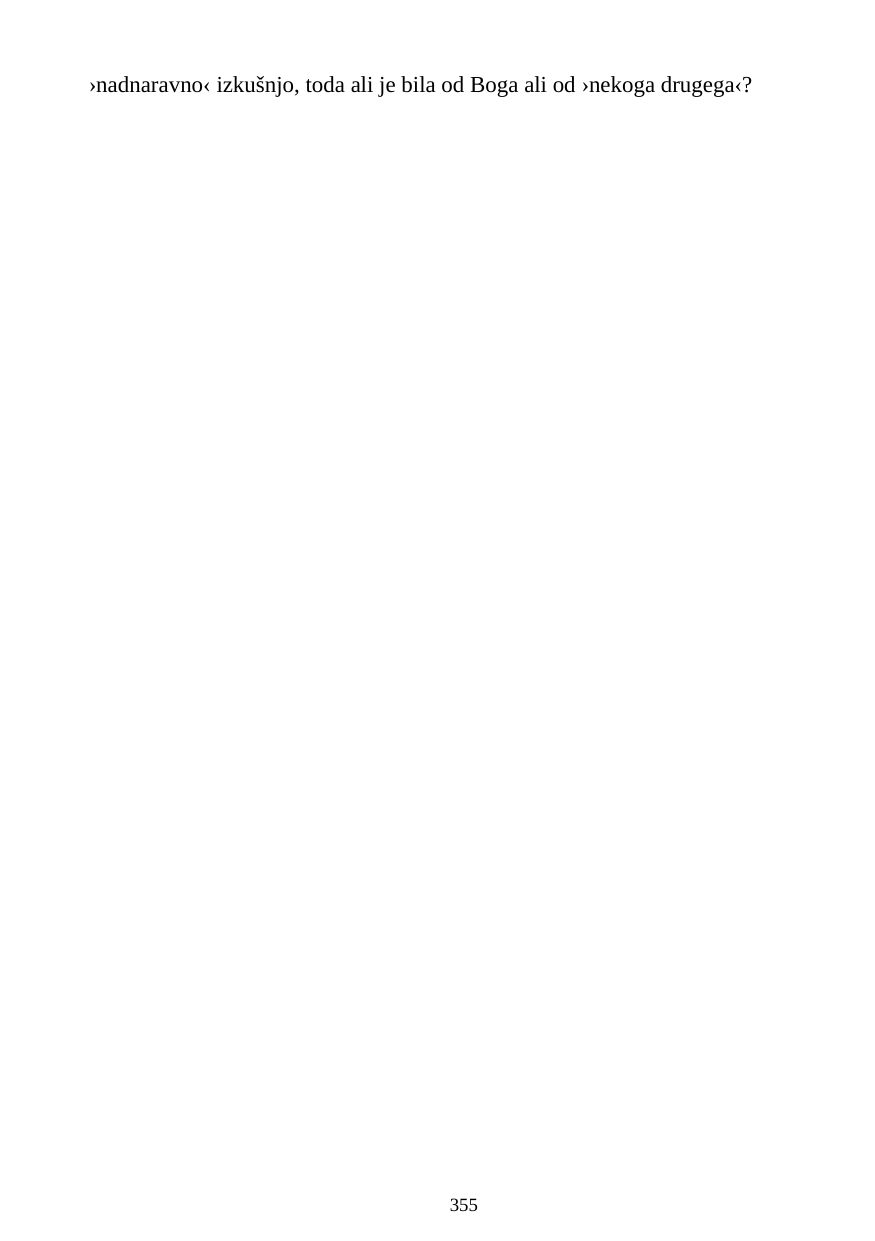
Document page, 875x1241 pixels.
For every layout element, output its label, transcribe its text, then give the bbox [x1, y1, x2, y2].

text ›nadnaravno‹ izkušnjo, toda ali je bila od Boga ali od ›nekoga drugega‹? [88, 71, 839, 97]
